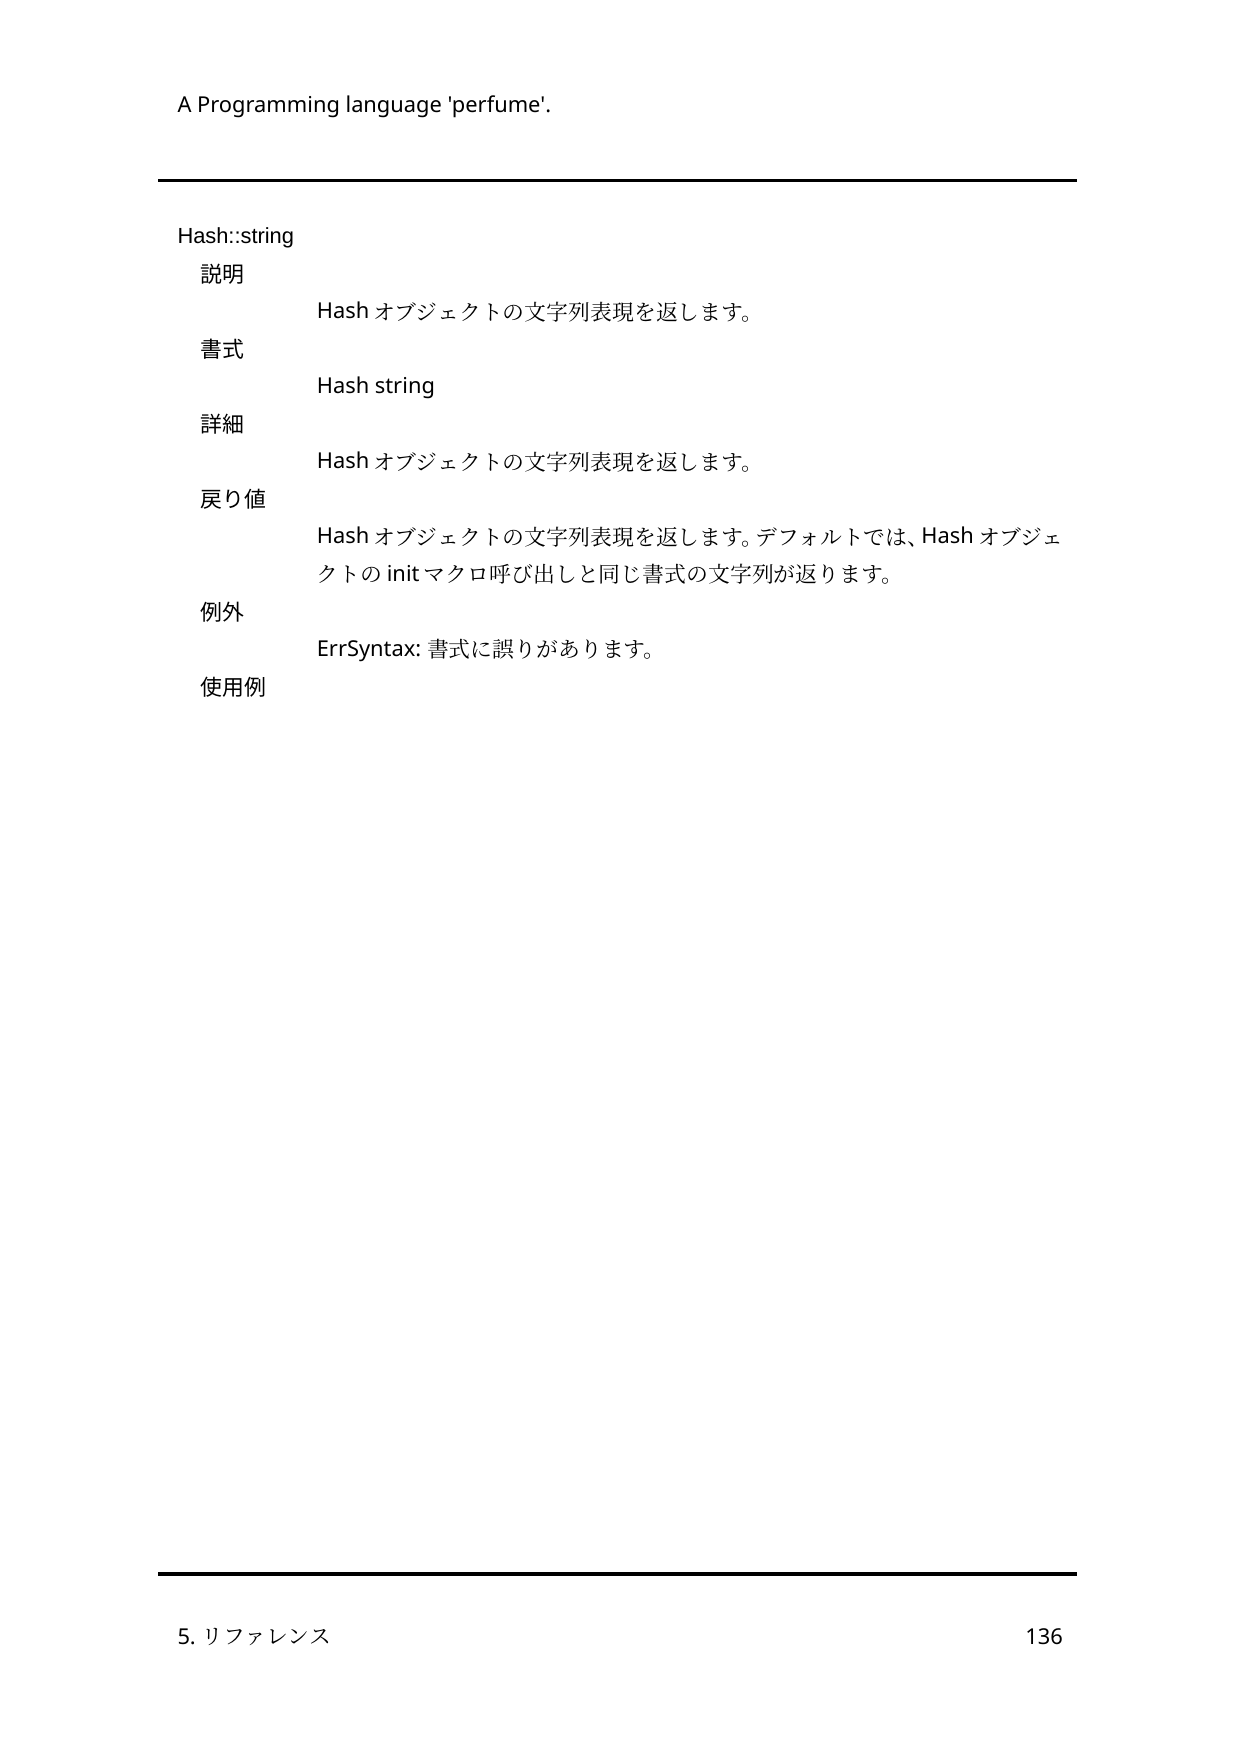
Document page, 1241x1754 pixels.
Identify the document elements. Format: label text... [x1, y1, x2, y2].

table_header 説明 [200, 254, 317, 329]
table_cell [317, 667, 1063, 742]
table_cell 詳細 [200, 404, 317, 479]
table_header Hashオブジェクトの文字列表現を返します。 [317, 254, 1063, 329]
table_cell Hashオブジェクトの文字列表現を返します。デフォルトでは、Hashオブジェクトのinitマクロ呼び出しと同じ書式の文字列が返ります。 [317, 479, 1063, 592]
table_cell 使用例 [200, 667, 317, 742]
table_cell ErrSyntax: 書式に誤りがあります。 [317, 592, 1063, 667]
table_cell 書式 [200, 329, 317, 404]
table_cell 戻り値 [200, 479, 317, 592]
table_cell Hash string [317, 329, 1063, 404]
table_cell 例外 [200, 592, 317, 667]
subtitle Hash::string [177, 217, 1063, 254]
table_cell Hashオブジェクトの文字列表現を返します。 [317, 404, 1063, 479]
